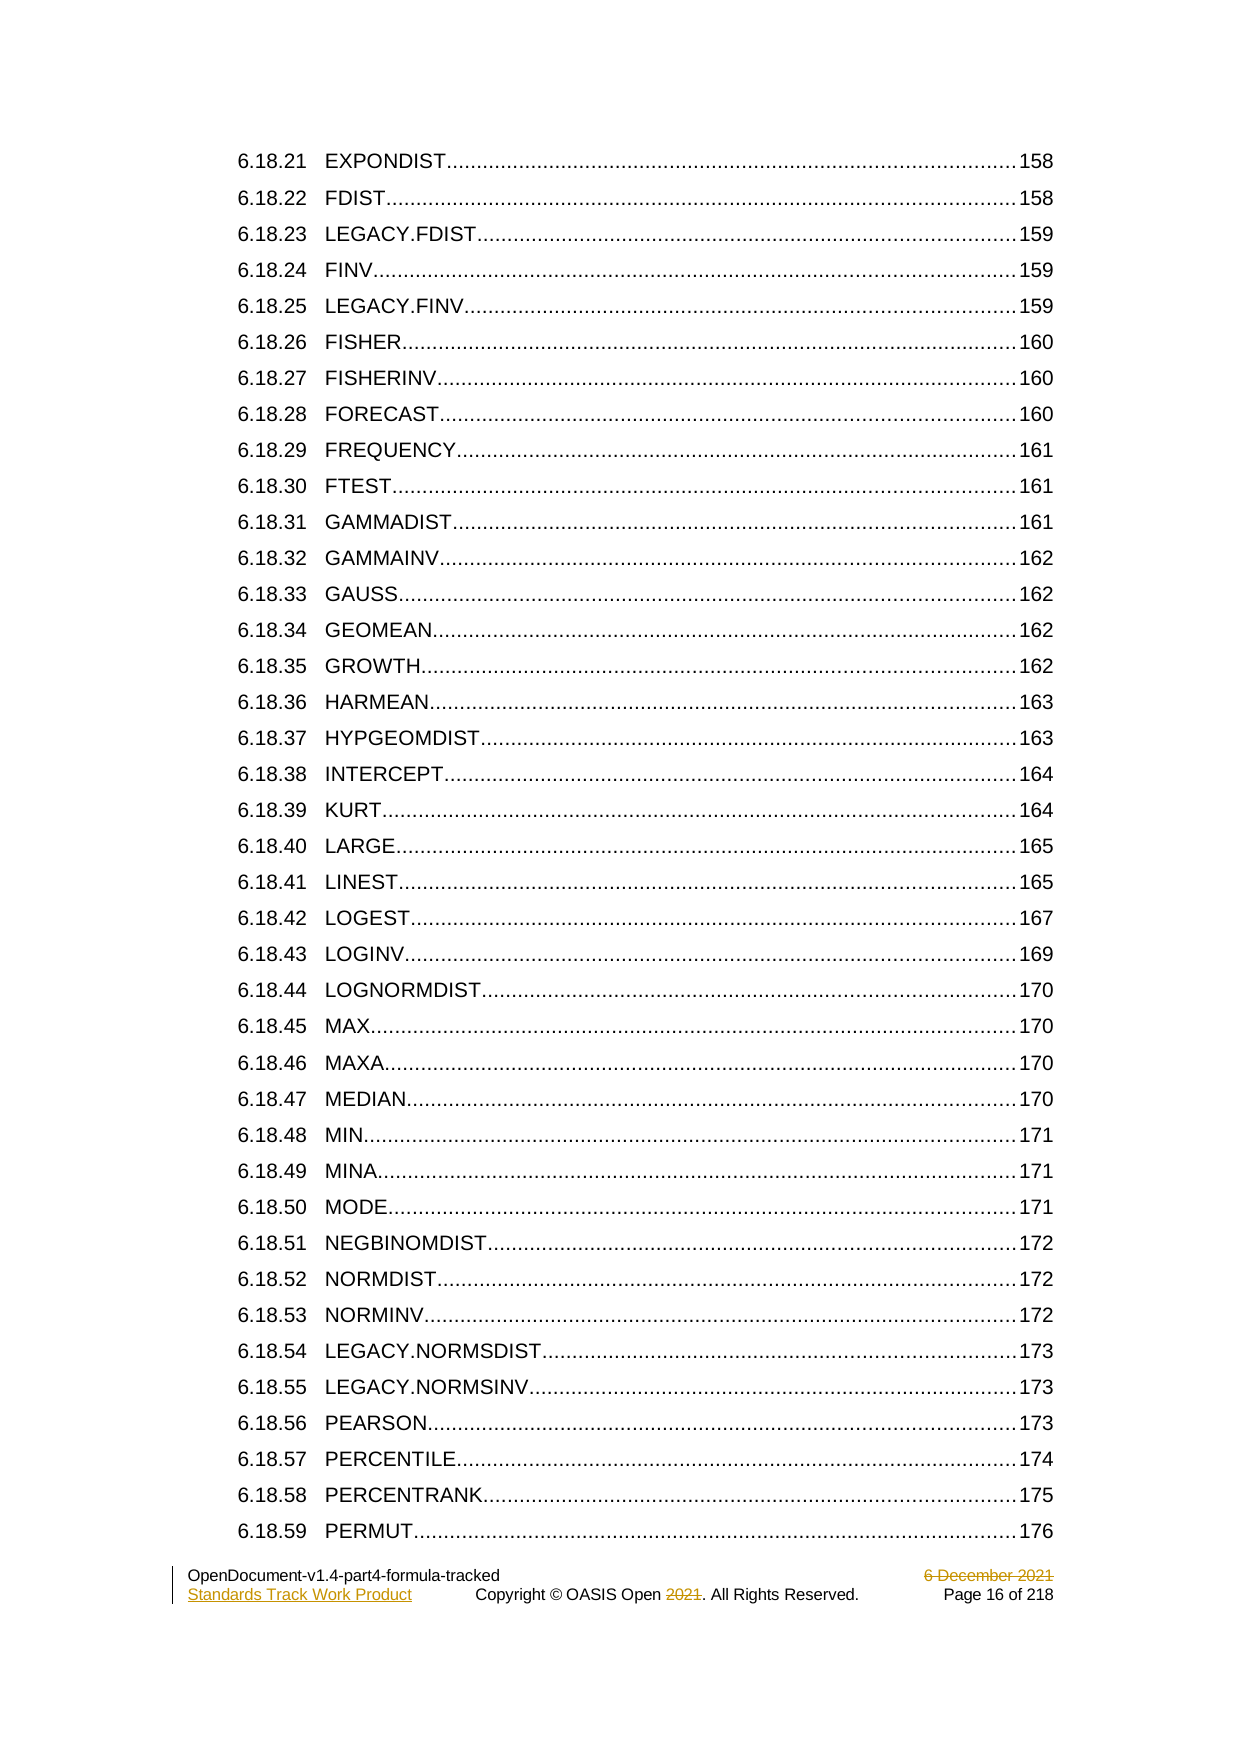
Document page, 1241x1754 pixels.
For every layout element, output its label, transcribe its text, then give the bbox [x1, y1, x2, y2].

text 6.18.34 GEOMEAN 162 [237, 618, 1053, 642]
text 6.18.38 INTERCEPT 164 [237, 763, 1053, 786]
text 6.18.29 FREQUENCY 161 [237, 438, 1053, 462]
text 6.18.33 GAUSS 162 [237, 582, 1053, 606]
text 6.18.50 MODE 171 [237, 1195, 1053, 1219]
text 6.18.26 FISHER 160 [237, 330, 1053, 354]
text 6.18.57 PERCENTILE 174 [237, 1447, 1053, 1471]
text 6.18.48 MIN 171 [237, 1123, 1053, 1147]
text 6.18.52 NORMDIST 172 [237, 1267, 1053, 1291]
text 6.18.31 GAMMADIST 161 [237, 510, 1053, 534]
text 6.18.41 LINEST 165 [237, 871, 1053, 894]
text 6.18.49 MINA 171 [237, 1159, 1053, 1183]
text 6.18.53 NORMINV 172 [237, 1303, 1053, 1327]
text 6.18.46 MAXA 170 [237, 1051, 1053, 1074]
text 6.18.39 KURT 164 [237, 799, 1053, 822]
text 6.18.58 PERCENTRANK 175 [237, 1483, 1053, 1507]
text 6.18.43 LOGINV 169 [237, 943, 1053, 966]
text 6.18.54 LEGACY.NORMSDIST 173 [237, 1339, 1053, 1363]
text 6.18.44 LOGNORMDIST 170 [237, 979, 1053, 1002]
text 6.18.45 MAX 170 [237, 1015, 1053, 1038]
text 6.18.30 FTEST 161 [237, 474, 1053, 498]
text 6.18.47 MEDIAN 170 [237, 1087, 1053, 1111]
text 6.18.37 HYPGEOMDIST 163 [237, 727, 1053, 750]
text 6.18.55 LEGACY.NORMSINV 173 [237, 1375, 1053, 1399]
text 6.18.27 FISHERINV 160 [237, 366, 1053, 390]
text 6.18.35 GROWTH 162 [237, 654, 1053, 678]
text 6.18.21 EXPONDIST 158 [237, 150, 1053, 173]
text 6.18.23 LEGACY.FDIST 159 [237, 222, 1053, 246]
text 6.18.25 LEGACY.FINV 159 [237, 294, 1053, 318]
text 6.18.22 FDIST 158 [237, 186, 1053, 209]
text 6.18.32 GAMMAINV 162 [237, 546, 1053, 570]
text 6.18.59 PERMUT 176 [237, 1519, 1053, 1543]
text 6.18.24 FINV 159 [237, 258, 1053, 282]
text 6.18.40 LARGE 165 [237, 835, 1053, 858]
text 6.18.36 HARMEAN 163 [237, 691, 1053, 714]
text 6.18.42 LOGEST 167 [237, 907, 1053, 930]
text 6.18.28 FORECAST 160 [237, 402, 1053, 426]
text 6.18.56 PEARSON 173 [237, 1411, 1053, 1435]
text 6.18.51 NEGBINOMDIST 172 [237, 1231, 1053, 1255]
